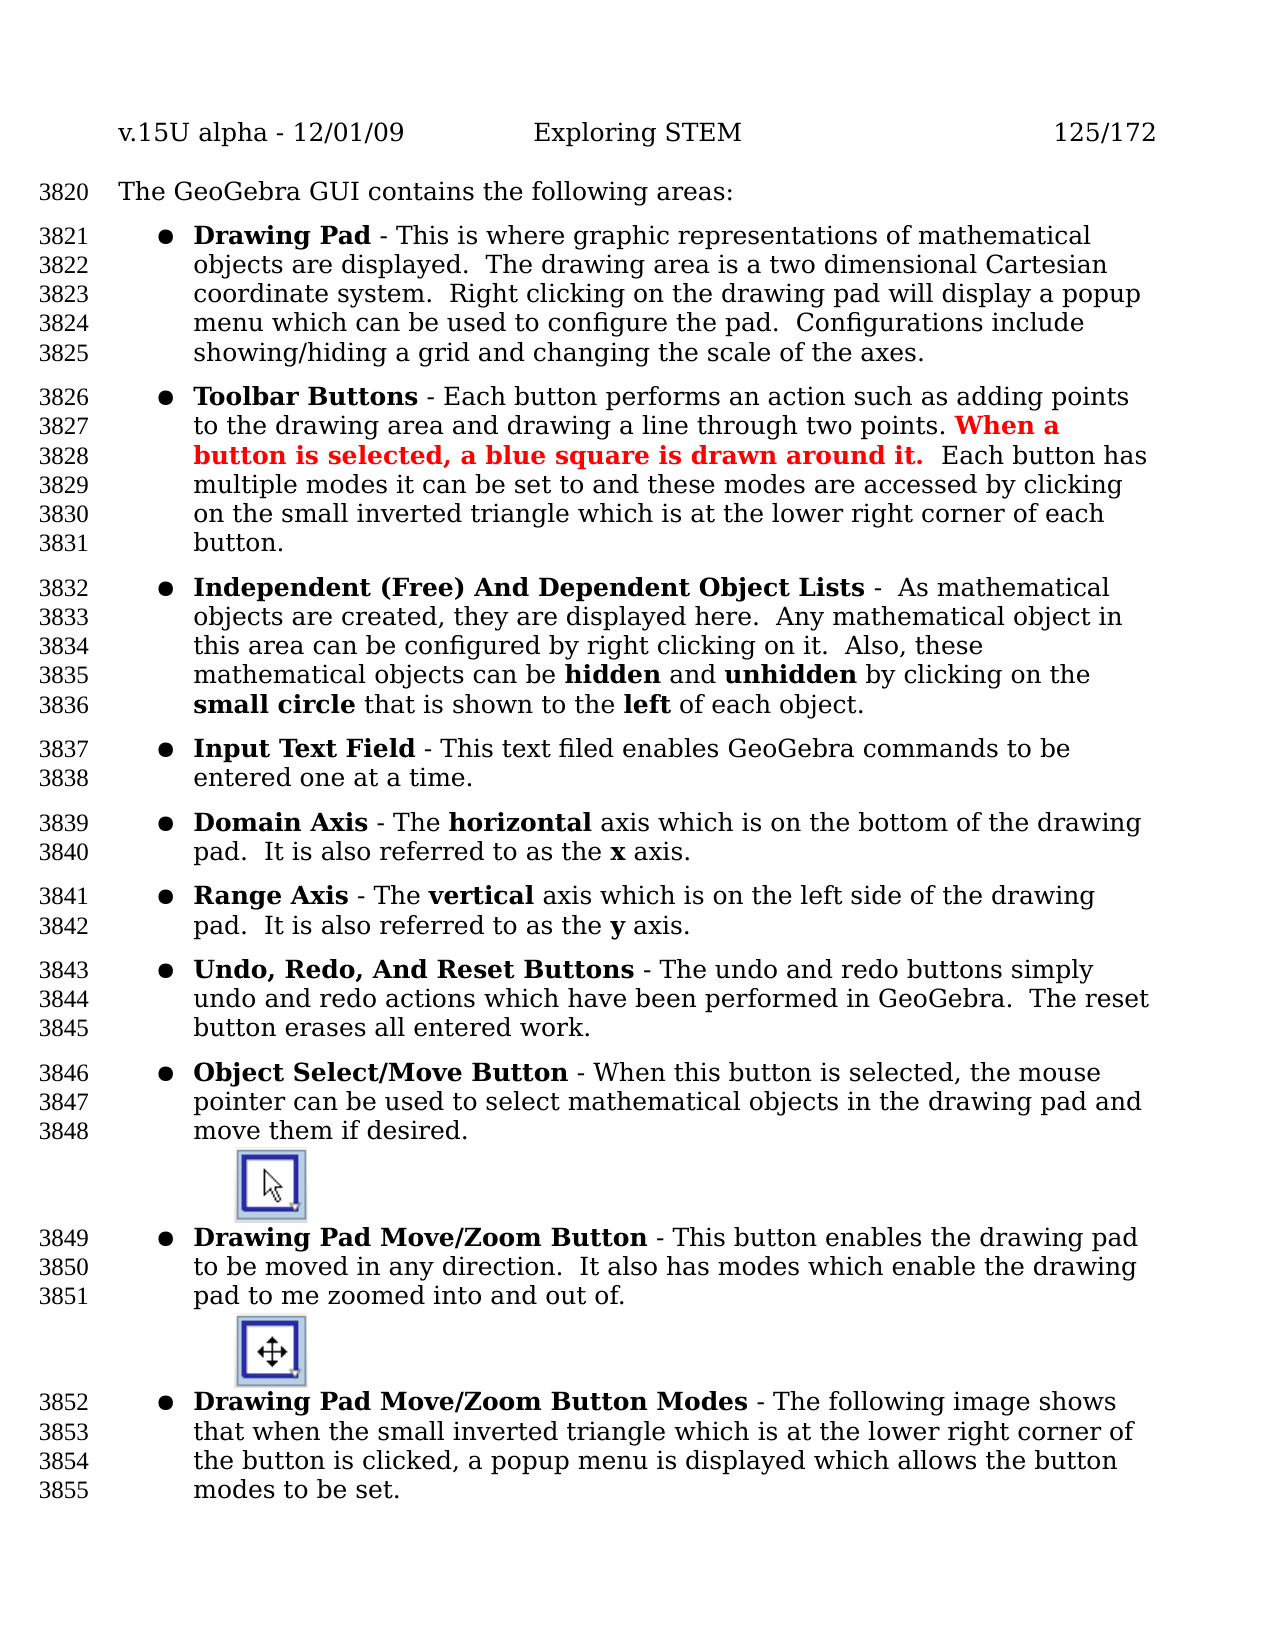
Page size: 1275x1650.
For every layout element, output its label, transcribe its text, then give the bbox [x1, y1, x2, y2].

picture [234, 1313, 308, 1388]
list Input Text Field - This text filed enables GeoGebra commands to be entered one at a time. [156, 734, 1157, 793]
list Object Select/Move Button - When this button is selected, the mouse pointer can be used to select mathematical objects in the drawing pad and move them if desired. [156, 1058, 1157, 1146]
list Drawing Pad Move/Zoom Button Modes - The following image shows that when the small inverted triangle which is at the lower right corner of the button is clicked, a popup menu is displayed which allows the button modes to be set. [156, 1385, 1157, 1504]
list Domain Axis - The horizontal axis which is on the bottom of the drawing pad. It is also referred to as the x axis. [156, 808, 1157, 866]
list Drawing Pad - This is where graphic representations of mathematical objects are displayed. The drawing area is a two dimensional Cartesian coordinate system. Right clicking on the drawing pad will display a popup menu which can be used to configure the pad. Configurations include showing/hiding a grid and changing the scale of the axes. [156, 221, 1157, 367]
list Undo, Redo, And Reset Buttons - The undo and redo buttons simply undo and redo actions which have been performed in GeoGebra. The reset button erases all entered work. [156, 955, 1157, 1043]
list Drawing Pad Move/Zoom Button - This button enables the drawing pad to be moved in any direction. It also has modes which enable the drawing pad to me zoomed into and out of. [156, 1220, 1157, 1310]
list Range Axis - The vertical axis which is on the left side of the drawing pad. It is also referred to as the y axis. [156, 881, 1157, 940]
text The GeoGebra GUI contains the following areas: [118, 177, 1157, 206]
list Toolbar Buttons - Each button performs an action such as adding points to the drawing area and drawing a line through two points. When a button is selected, a blue square is drawn around it. Each button has multiple modes it can be set to and these modes are accessed by clicking on the small inverted triangle which is at the lower right corner of each button. [156, 382, 1157, 558]
list Independent (Free) And Dependent Object Lists - As mathematical objects are created, they are displayed here. Any mathematical object in this area can be configured by right clicking on it. Also, these mathematical objects can be hidden and unhidden by clicking on the small circle that is shown to the left of each object. [156, 573, 1157, 719]
picture [234, 1147, 308, 1223]
